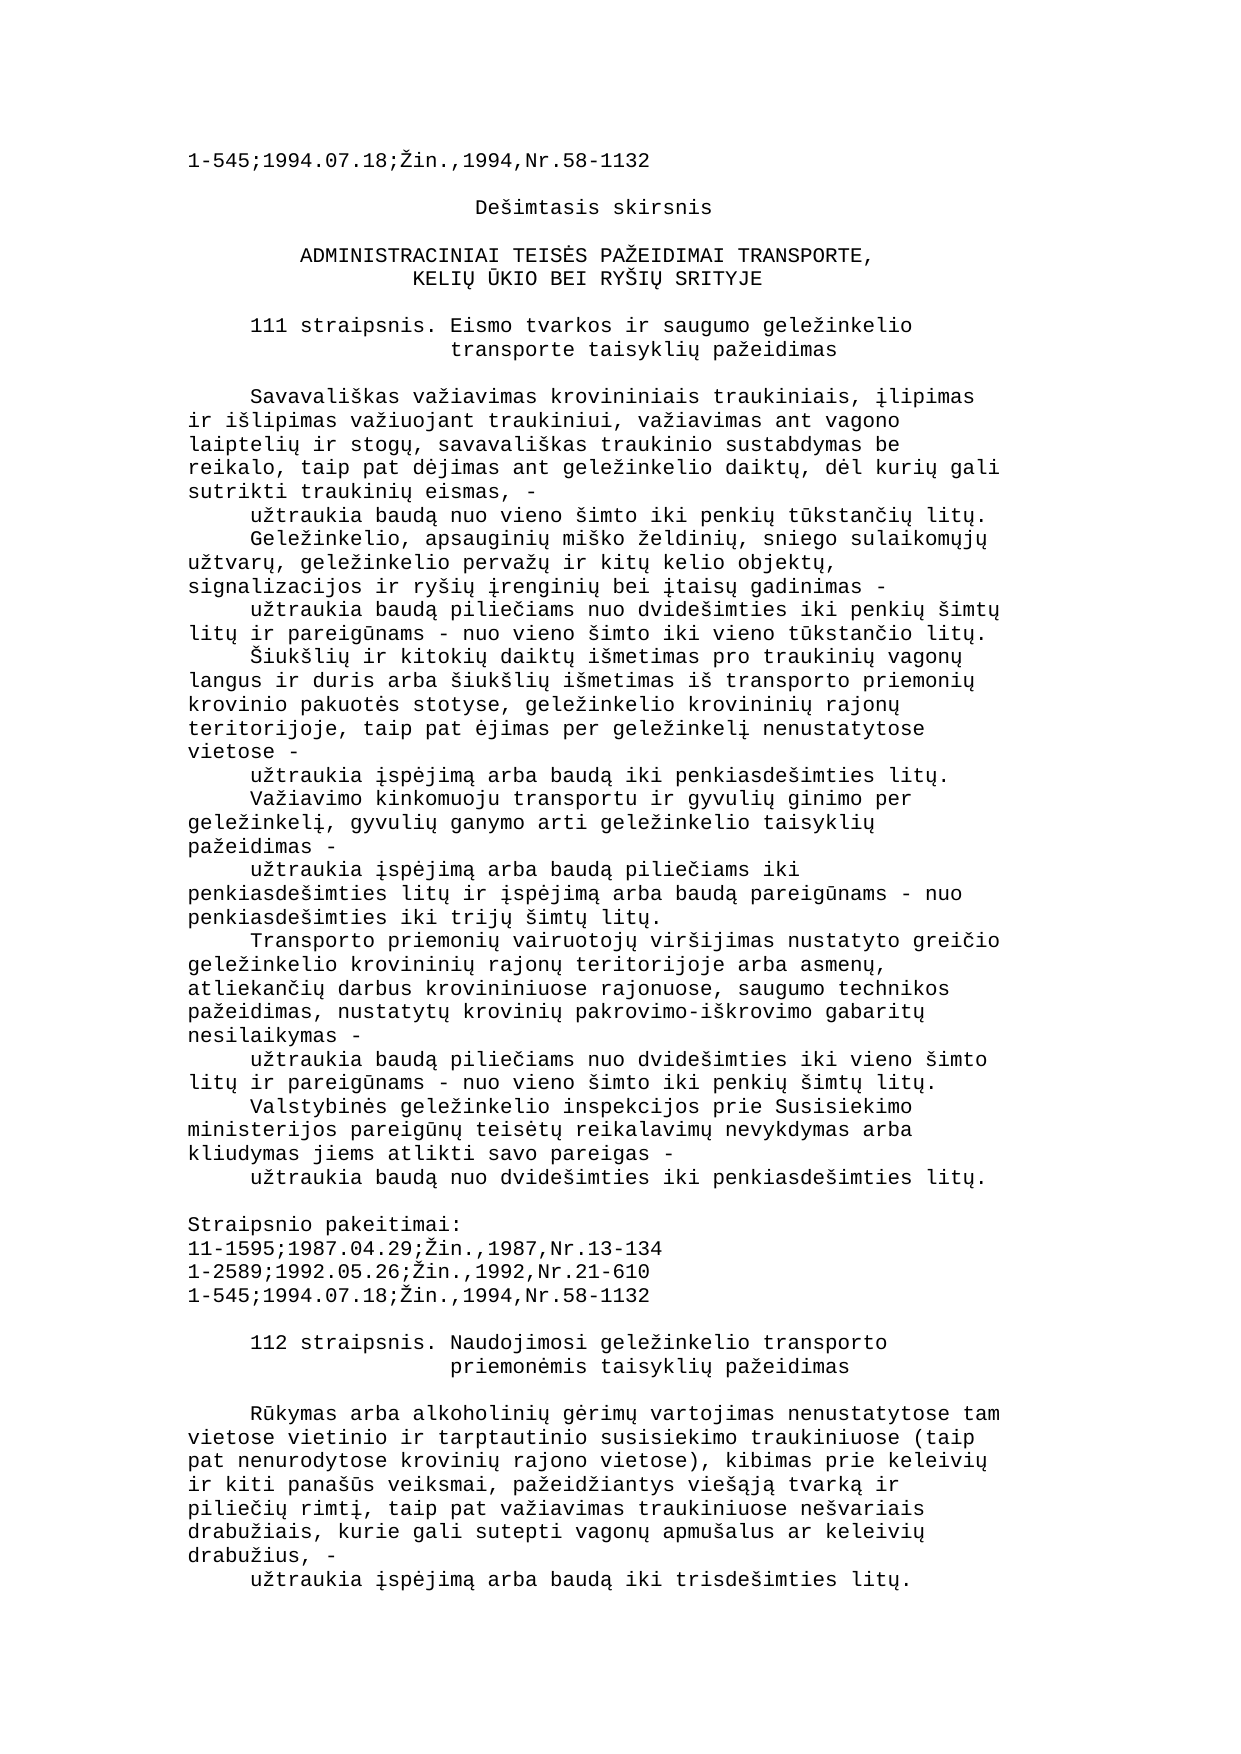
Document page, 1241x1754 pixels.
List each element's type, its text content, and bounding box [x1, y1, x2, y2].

text kliudymas jiems atlikti savo pareigas - [187, 1143, 1053, 1167]
text ir išlipimas važiuojant traukiniui, važiavimas ant vagono [187, 410, 1053, 434]
text Savavališkas važiavimas krovininiais traukiniais, įlipimas [187, 386, 1053, 410]
text penkiasdešimties litų ir įspėjimą arba baudą pareigūnams - nuo [187, 883, 1053, 907]
text litų ir pareigūnams - nuo vieno šimto iki vieno tūkstančio litų. [187, 623, 1053, 647]
text 112 straipsnis. Naudojimosi geležinkelio transporto [187, 1332, 1053, 1356]
text penkiasdešimties iki trijų šimtų litų. [187, 907, 1053, 930]
text priemonėmis taisyklių pažeidimas [187, 1356, 1053, 1379]
text atliekančių darbus krovininiuose rajonuose, saugumo technikos [187, 978, 1053, 1001]
text sutrikti traukinių eismas, - [187, 481, 1053, 505]
text ADMINISTRACINIAI TEISĖS PAŽEIDIMAI TRANSPORTE, [187, 244, 1053, 268]
text Dešimtasis skirsnis [187, 197, 1053, 221]
text 1-545;1994.07.18;Žin.,1994,Nr.58-1132 [187, 150, 1053, 174]
text vietose - [187, 741, 1053, 765]
text Valstybinės geležinkelio inspekcijos prie Susisiekimo [187, 1096, 1053, 1119]
text užtraukia baudą nuo dvidešimties iki penkiasdešimties litų. [187, 1167, 1053, 1190]
text užtraukia baudą nuo vieno šimto iki penkių tūkstančių litų. [187, 505, 1053, 528]
text pat nenurodytose krovinių rajono vietose), kibimas prie keleivių [187, 1451, 1053, 1474]
text langus ir duris arba šiukšlių išmetimas iš transporto priemonių [187, 670, 1053, 694]
text užtraukia baudą piliečiams nuo dvidešimties iki penkių šimtų [187, 599, 1053, 623]
text užtraukia įspėjimą arba baudą iki trisdešimties litų. [187, 1569, 1053, 1592]
text drabužiais, kurie gali sutepti vagonų apmušalus ar keleivių [187, 1521, 1053, 1545]
text 1-545;1994.07.18;Žin.,1994,Nr.58-1132 [187, 1285, 1053, 1309]
text geležinkelį, gyvulių ganymo arti geležinkelio taisyklių [187, 812, 1053, 836]
text ir kiti panašūs veiksmai, pažeidžiantys viešąją tvarką ir [187, 1474, 1053, 1498]
text užtraukia baudą piliečiams nuo dvidešimties iki vieno šimto [187, 1048, 1053, 1072]
text 1-2589;1992.05.26;Žin.,1992,Nr.21-610 [187, 1261, 1053, 1285]
text drabužius, - [187, 1545, 1053, 1569]
text Straipsnio pakeitimai: [187, 1214, 1053, 1238]
text Geležinkelio, apsauginių miško želdinių, sniego sulaikomųjų [187, 528, 1053, 552]
text piliečių rimtį, taip pat važiavimas traukiniuose nešvariais [187, 1498, 1053, 1521]
text KELIŲ ŪKIO BEI RYŠIŲ SRITYJE [187, 268, 1053, 292]
text Važiavimo kinkomuoju transportu ir gyvulių ginimo per [187, 788, 1053, 812]
text pažeidimas, nustatytų krovinių pakrovimo-iškrovimo gabaritų [187, 1001, 1053, 1025]
text Šiukšlių ir kitokių daiktų išmetimas pro traukinių vagonų [187, 647, 1053, 670]
text vietose vietinio ir tarptautinio susisiekimo traukiniuose (taip [187, 1427, 1053, 1451]
text užtraukia įspėjimą arba baudą piliečiams iki [187, 859, 1053, 883]
text Transporto priemonių vairuotojų viršijimas nustatyto greičio [187, 930, 1053, 954]
text litų ir pareigūnams - nuo vieno šimto iki penkių šimtų litų. [187, 1072, 1053, 1096]
text signalizacijos ir ryšių įrenginių bei įtaisų gadinimas - [187, 576, 1053, 599]
text užtvarų, geležinkelio pervažų ir kitų kelio objektų, [187, 552, 1053, 576]
text krovinio pakuotės stotyse, geležinkelio krovininių rajonų [187, 694, 1053, 717]
text ministerijos pareigūnų teisėtų reikalavimų nevykdymas arba [187, 1119, 1053, 1143]
text 111 straipsnis. Eismo tvarkos ir saugumo geležinkelio [187, 316, 1053, 339]
text užtraukia įspėjimą arba baudą iki penkiasdešimties litų. [187, 765, 1053, 788]
text 11-1595;1987.04.29;Žin.,1987,Nr.13-134 [187, 1238, 1053, 1261]
text transporte taisyklių pažeidimas [187, 339, 1053, 363]
text reikalo, taip pat dėjimas ant geležinkelio daiktų, dėl kurių gali [187, 457, 1053, 481]
text pažeidimas - [187, 836, 1053, 859]
text nesilaikymas - [187, 1025, 1053, 1048]
text Rūkymas arba alkoholinių gėrimų vartojimas nenustatytose tam [187, 1403, 1053, 1427]
text geležinkelio krovininių rajonų teritorijoje arba asmenų, [187, 954, 1053, 978]
text teritorijoje, taip pat ėjimas per geležinkelį nenustatytose [187, 717, 1053, 741]
text laiptelių ir stogų, savavališkas traukinio sustabdymas be [187, 434, 1053, 457]
